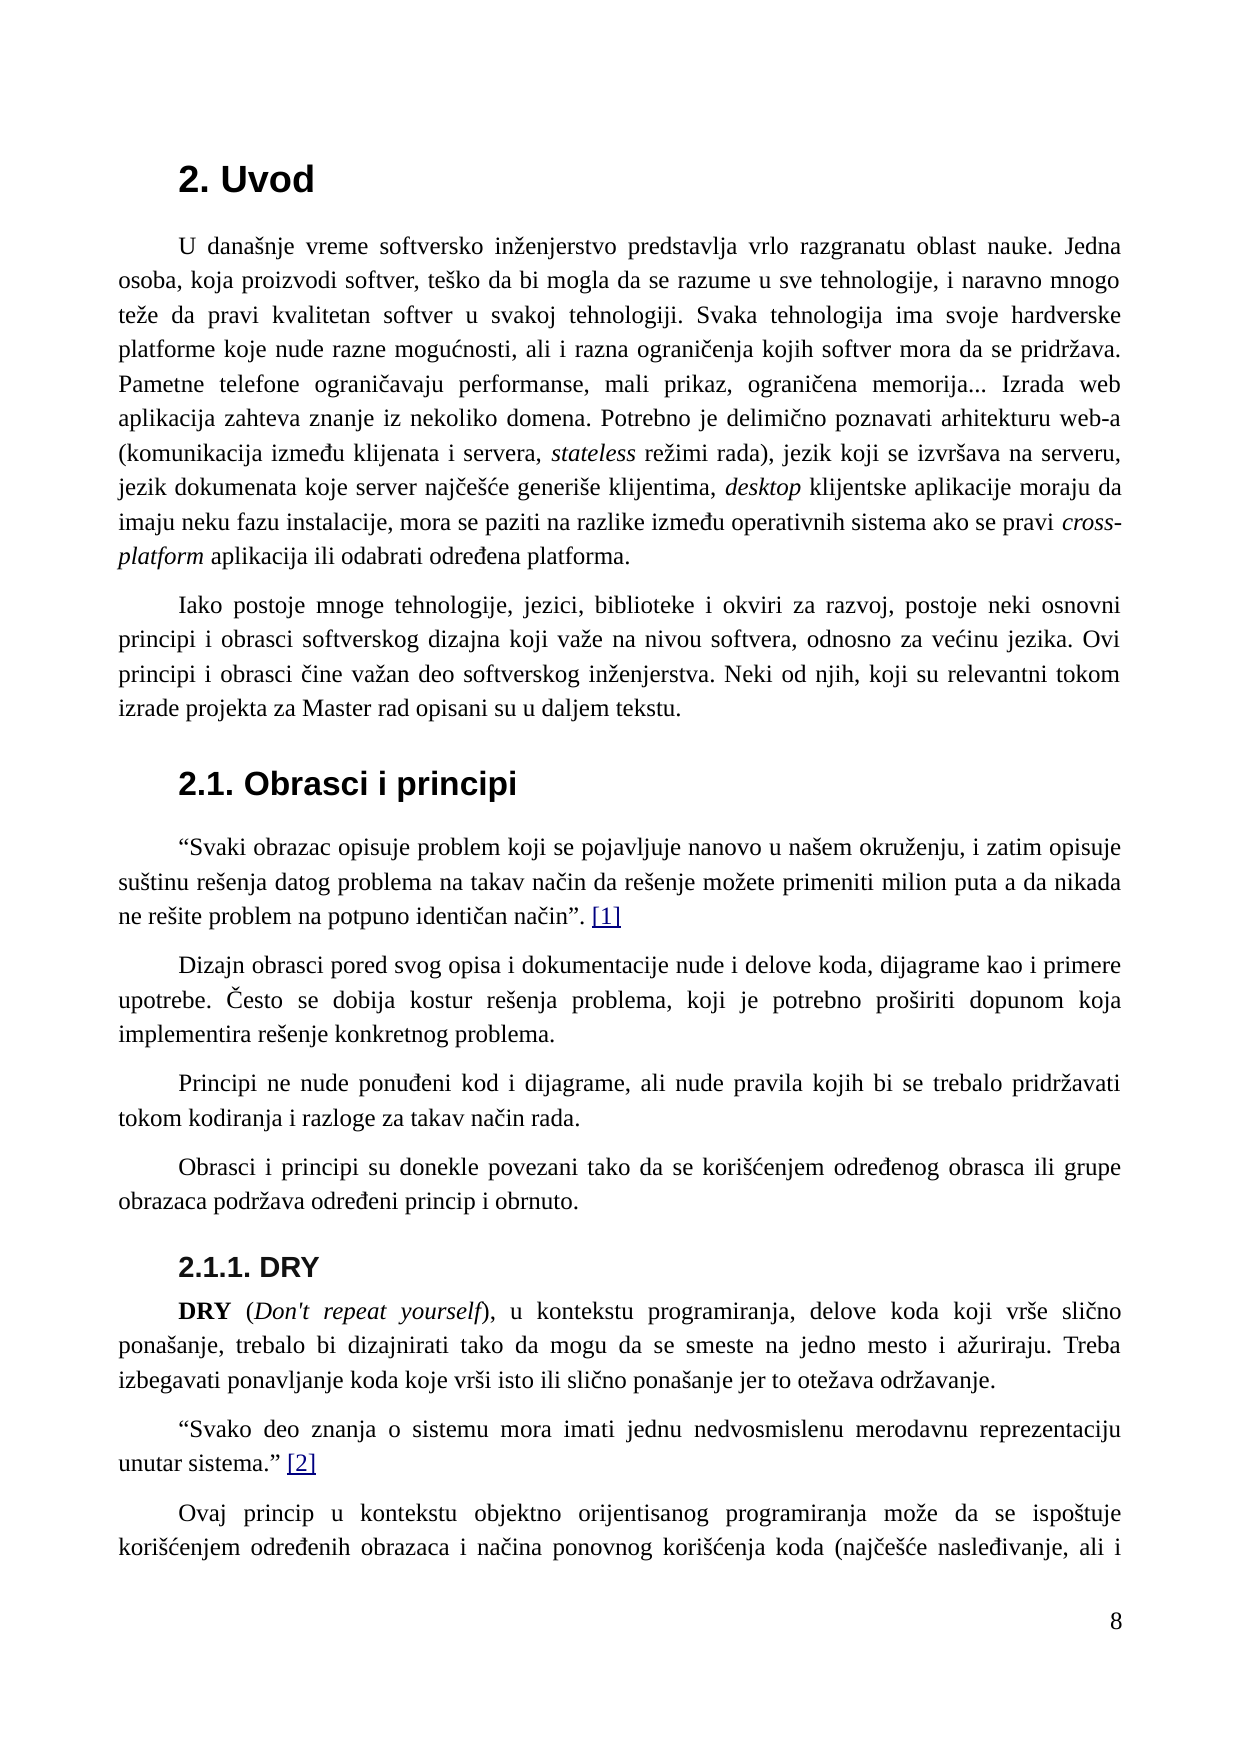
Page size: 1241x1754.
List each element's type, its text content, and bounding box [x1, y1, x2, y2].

text DRY (Don't repeat yourself), u kontekstu programiranja, delove koda koji vrše slično ponašanje, trebalo bi dizajnirati tako da mogu da se smeste na jedno mesto i ažuriraju. Treba izbegavati ponavljanje koda koje vrši isto ili slično ponašanje jer to otežava održavanje. [118, 1296, 1122, 1394]
text Obrasci i principi su donekle povezani tako da se korišćenjem određenog obrasca ili grupe obrazaca podržava određeni princip i obrnuto. [118, 1152, 1122, 1215]
subtitle Obrasci i principi [118, 764, 1122, 802]
text “Svako deo znanja o sistemu mora imati jednu nedvosmislenu merodavnu reprezentaciju unutar sistema.” [2] [118, 1414, 1122, 1477]
subtitle DRY [118, 1250, 1122, 1283]
text Iako postoje mnoge tehnologije, jezici, biblioteke i okviri za razvoj, postoje neki osnovni principi i obrasci softverskog dizajna koji važe na nivou softvera, odnosno za većinu jezika. Ovi principi i obrasci čine važan deo softverskog inženjerstva. Neki od njih, koji su relevantni tokom izrade projekta za Master rad opisani su u daljem tekstu. [118, 590, 1122, 722]
text “Svaki obrazac opisuje problem koji se pojavljuje nanovo u našem okruženju, i zatim opisuje suštinu rešenja datog problema na takav način da rešenje možete primeniti milion puta a da nikada ne rešite problem na potpuno identičan način”. [1] [118, 832, 1122, 930]
text Dizajn obrasci pored svog opisa i dokumentacije nude i delove koda, dijagrame kao i primere upotrebe. Često se dobija kostur rešenja problema, koji je potrebno proširiti dopunom koja implementira rešenje konkretnog problema. [118, 950, 1122, 1048]
subtitle Uvod [118, 157, 1122, 201]
text U današnje vreme softversko inženjerstvo predstavlja vrlo razgranatu oblast nauke. Jedna osoba, koja proizvodi softver, teško da bi mogla da se razume u sve tehnologije, i naravno mnogo teže da pravi kvalitetan softver u svakoj tehnologiji. Svaka tehnologija ima svoje hardverske platforme koje nude razne mogućnosti, ali i razna ograničenja kojih softver mora da se pridržava. Pametne telefone ograničavaju performanse, mali prikaz, ograničena memorija... Izrada web aplikacija zahteva znanje iz nekoliko domena. Potrebno je delimično poznavati arhitekturu web-a (komunikacija između klijenata i servera, stateless režimi rada), jezik koji se izvršava na serveru, jezik dokumenata koje server najčešće generiše klijentima, desktop klijentske aplikacije moraju da imaju neku fazu instalacije, mora se paziti na razlike između operativnih sistema ako se pravi cross-platform aplikacija ili odabrati određena platforma. [118, 231, 1122, 570]
text Ovaj princip u kontekstu objektno orijentisanog programiranja može da se ispoštuje korišćenjem određenih obrazaca i načina ponovnog korišćenja koda (najčešće nasleđivanje, ali i [118, 1498, 1122, 1561]
text Principi ne nude ponuđeni kod i dijagrame, ali nude pravila kojih bi se trebalo pridržavati tokom kodiranja i razloge za takav način rada. [118, 1068, 1122, 1132]
